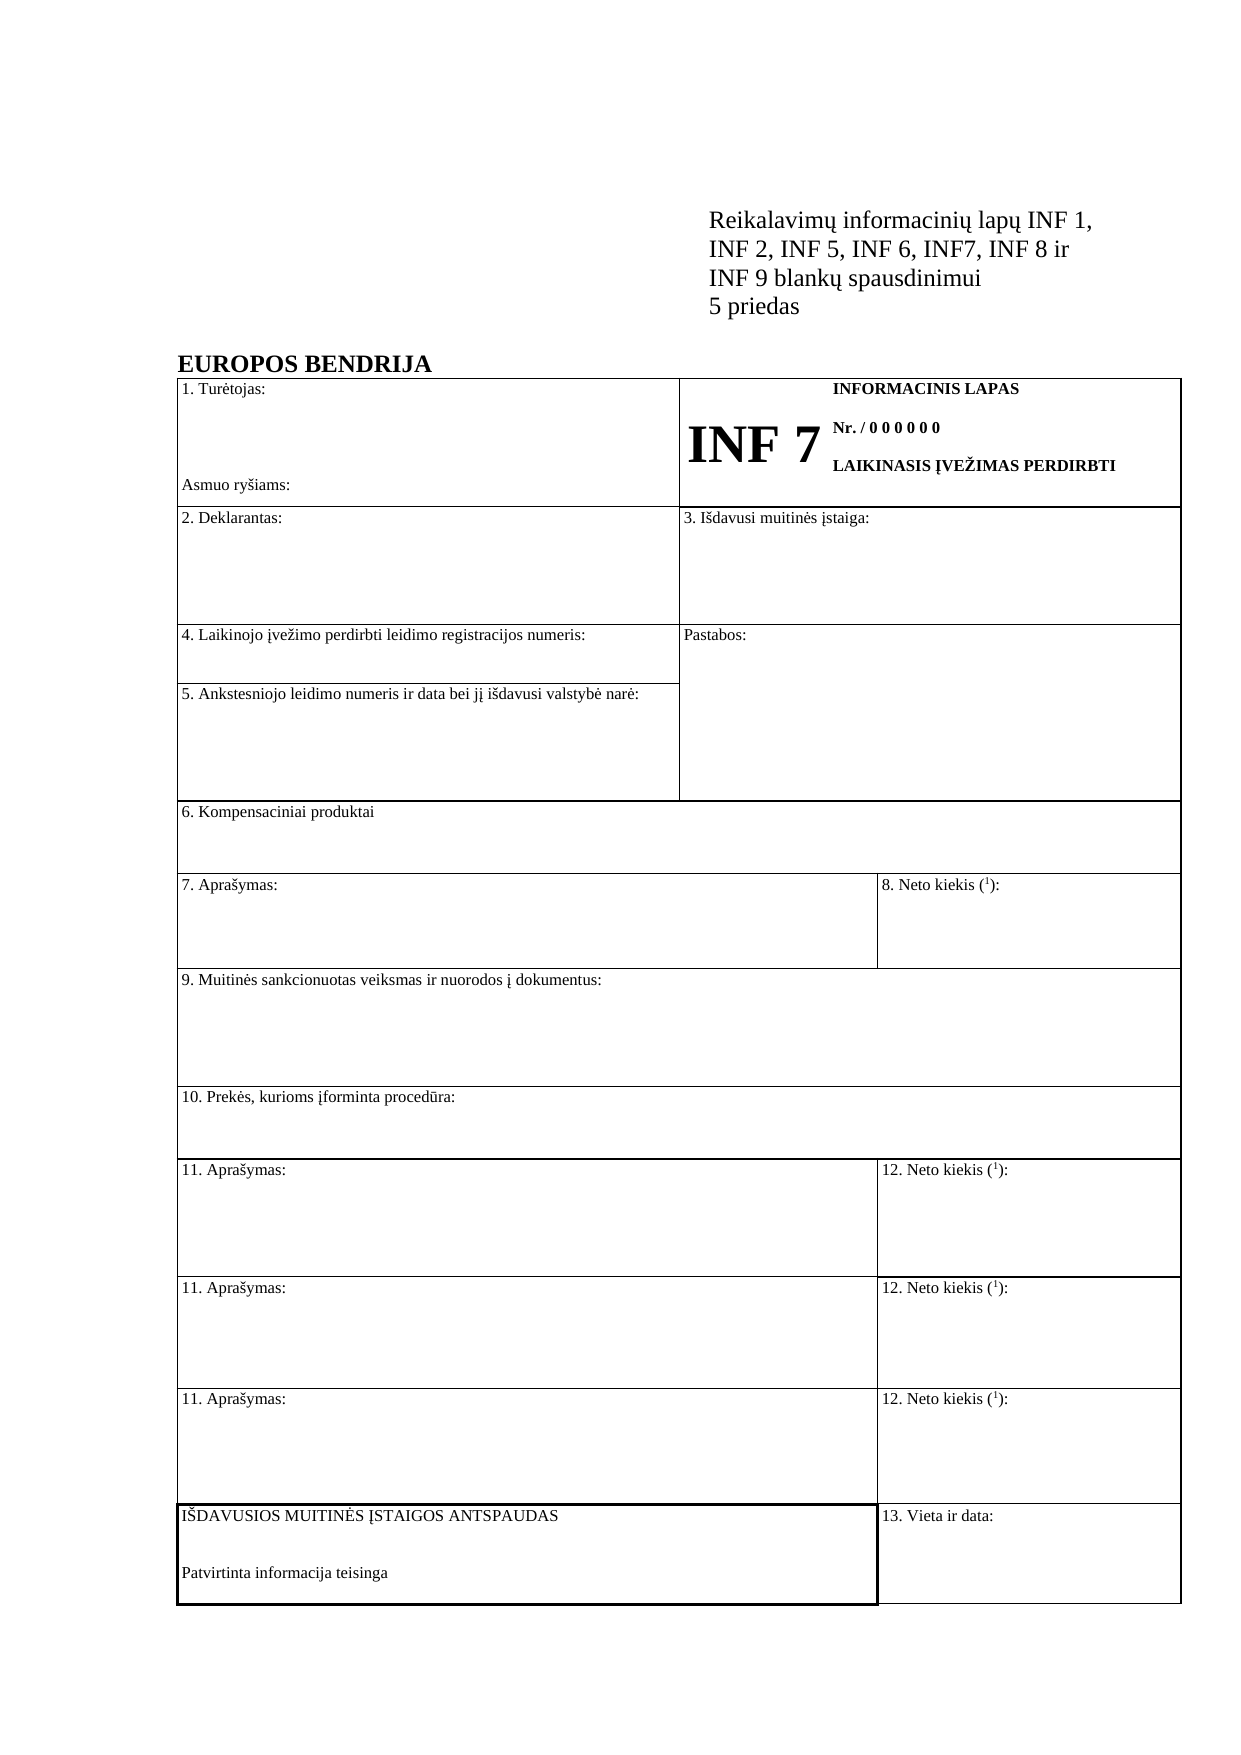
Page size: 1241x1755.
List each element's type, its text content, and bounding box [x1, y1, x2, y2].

table_cell 6. Kompensaciniai produktai [178, 802, 1180, 873]
table_cell 11. Aprašymas: [178, 1389, 877, 1503]
table_header 1. Turėtojas: Asmuo ryšiams: [178, 379, 679, 506]
table_cell 7. Aprašymas: [178, 874, 877, 968]
table_cell 12. Neto kiekis (1): [878, 1278, 1180, 1387]
table_cell Pastabos: [680, 625, 1180, 682]
table_cell [680, 683, 1180, 800]
text 5 priedas [177, 291, 1181, 320]
table_cell 9. Muitinės sankcionuotas veiksmas ir nuorodos į dokumentus: [178, 969, 1180, 1086]
table_cell 3. Išdavusi muitinės įstaiga: [680, 508, 1180, 623]
table_cell 13. Vieta ir data: [879, 1504, 1180, 1603]
table_cell 4. Laikinojo įvežimo perdirbti leidimo registracijos numeris: [178, 625, 679, 682]
text EUROPOS BENDRIJA [177, 349, 1181, 378]
table_cell 11. Aprašymas: [178, 1277, 877, 1387]
table_cell 2. Deklarantas: [178, 507, 679, 623]
table_cell 8. Neto kiekis (1): [878, 874, 1180, 968]
table_cell 11. Aprašymas: [178, 1160, 877, 1276]
table_cell 12. Neto kiekis (1): [878, 1160, 1180, 1276]
text INF 9 blankų spausdinimui [177, 263, 1181, 291]
table_cell IŠDAVUSIOS MUITINĖS ĮSTAIGOS ANTSPAUDAS Patvirtinta informacija teisinga [179, 1506, 876, 1603]
table_cell 10. Prekės, kurioms įforminta procedūra: [178, 1087, 1180, 1158]
table_header INF 7 [680, 379, 828, 506]
table_cell 12. Neto kiekis (1): [878, 1389, 1180, 1503]
table_header INFORMACINIS LAPAS Nr. / 0 0 0 0 0 0 LAIKINASIS ĮVEŽIMAS PERDIRBTI [829, 379, 1180, 506]
text Reikalavimų informacinių lapų INF 1, [709, 205, 1181, 234]
table_cell 5. Ankstesniojo leidimo numeris ir data bei jį išdavusi valstybė narė: [178, 684, 679, 800]
text INF 2, INF 5, INF 6, INF7, INF 8 ir [177, 234, 1181, 263]
